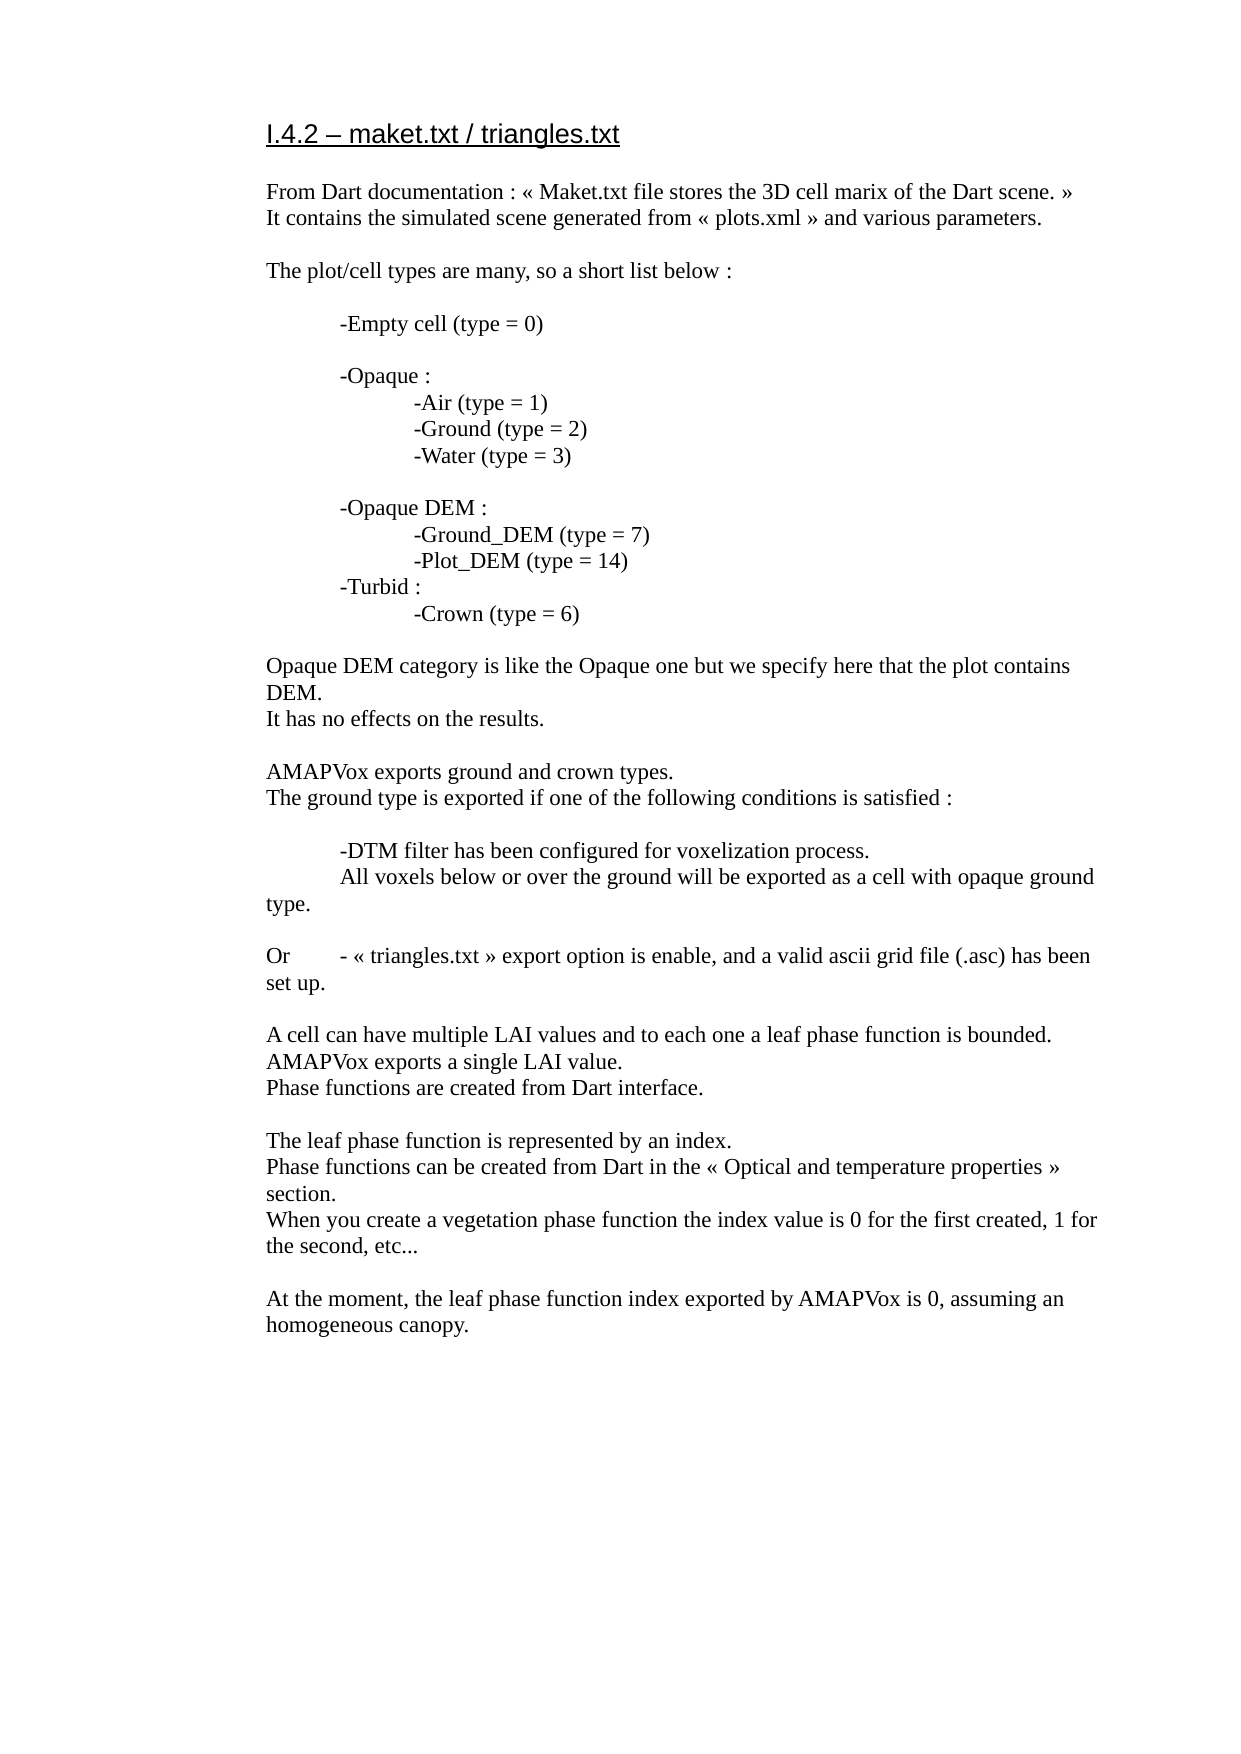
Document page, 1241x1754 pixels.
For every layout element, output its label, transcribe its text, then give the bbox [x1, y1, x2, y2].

text -Turbid : [266, 573, 1122, 600]
text -Ground_DEM (type = 7) [266, 521, 1122, 547]
text I.4.2 – maket.txt / triangles.txt [266, 118, 1122, 149]
text It has no effects on the results. [266, 705, 1122, 732]
text When you create a vegetation phase function the index value is 0 for the first created, 1 for the second, etc... [266, 1206, 1122, 1259]
text The ground type is exported if one of the following conditions is satisfied : [266, 784, 1122, 811]
text -Opaque DEM : [266, 494, 1122, 521]
text It contains the simulated scene generated from « plots.xml » and various parameters. [266, 204, 1122, 231]
text Or - « triangles.txt » export option is enable, and a valid ascii grid file (.asc) has been set up. [266, 942, 1122, 995]
text -Ground (type = 2) [266, 415, 1122, 442]
text AMAPVox exports a single LAI value. [266, 1048, 1122, 1074]
text A cell can have multiple LAI values and to each one a leaf phase function is bounded. [266, 1021, 1122, 1048]
text AMAPVox exports ground and crown types. [266, 758, 1122, 784]
text Opaque DEM category is like the Opaque one but we specify here that the plot contains DEM. [266, 652, 1122, 705]
text -Opaque : [266, 363, 1122, 389]
text -DTM filter has been configured for voxelization process. [266, 837, 1122, 863]
text -Crown (type = 6) [266, 600, 1122, 626]
text Phase functions can be created from Dart in the « Optical and temperature properties » section. [266, 1153, 1122, 1206]
text From Dart documentation : « Maket.txt file stores the 3D cell marix of the Dart scene. » [266, 178, 1122, 204]
text Phase functions are created from Dart interface. [266, 1074, 1122, 1101]
text The leaf phase function is represented by an index. [266, 1127, 1122, 1153]
text All voxels below or over the ground will be exported as a cell with opaque ground type. [266, 863, 1122, 916]
text The plot/cell types are many, so a short list below : [266, 257, 1122, 283]
text -Water (type = 3) [266, 442, 1122, 468]
text -Air (type = 1) [266, 389, 1122, 415]
text -Empty cell (type = 0) [266, 310, 1122, 336]
text At the moment, the leaf phase function index exported by AMAPVox is 0, assuming an homogeneous canopy. [266, 1285, 1122, 1338]
text -Plot_DEM (type = 14) [266, 547, 1122, 573]
